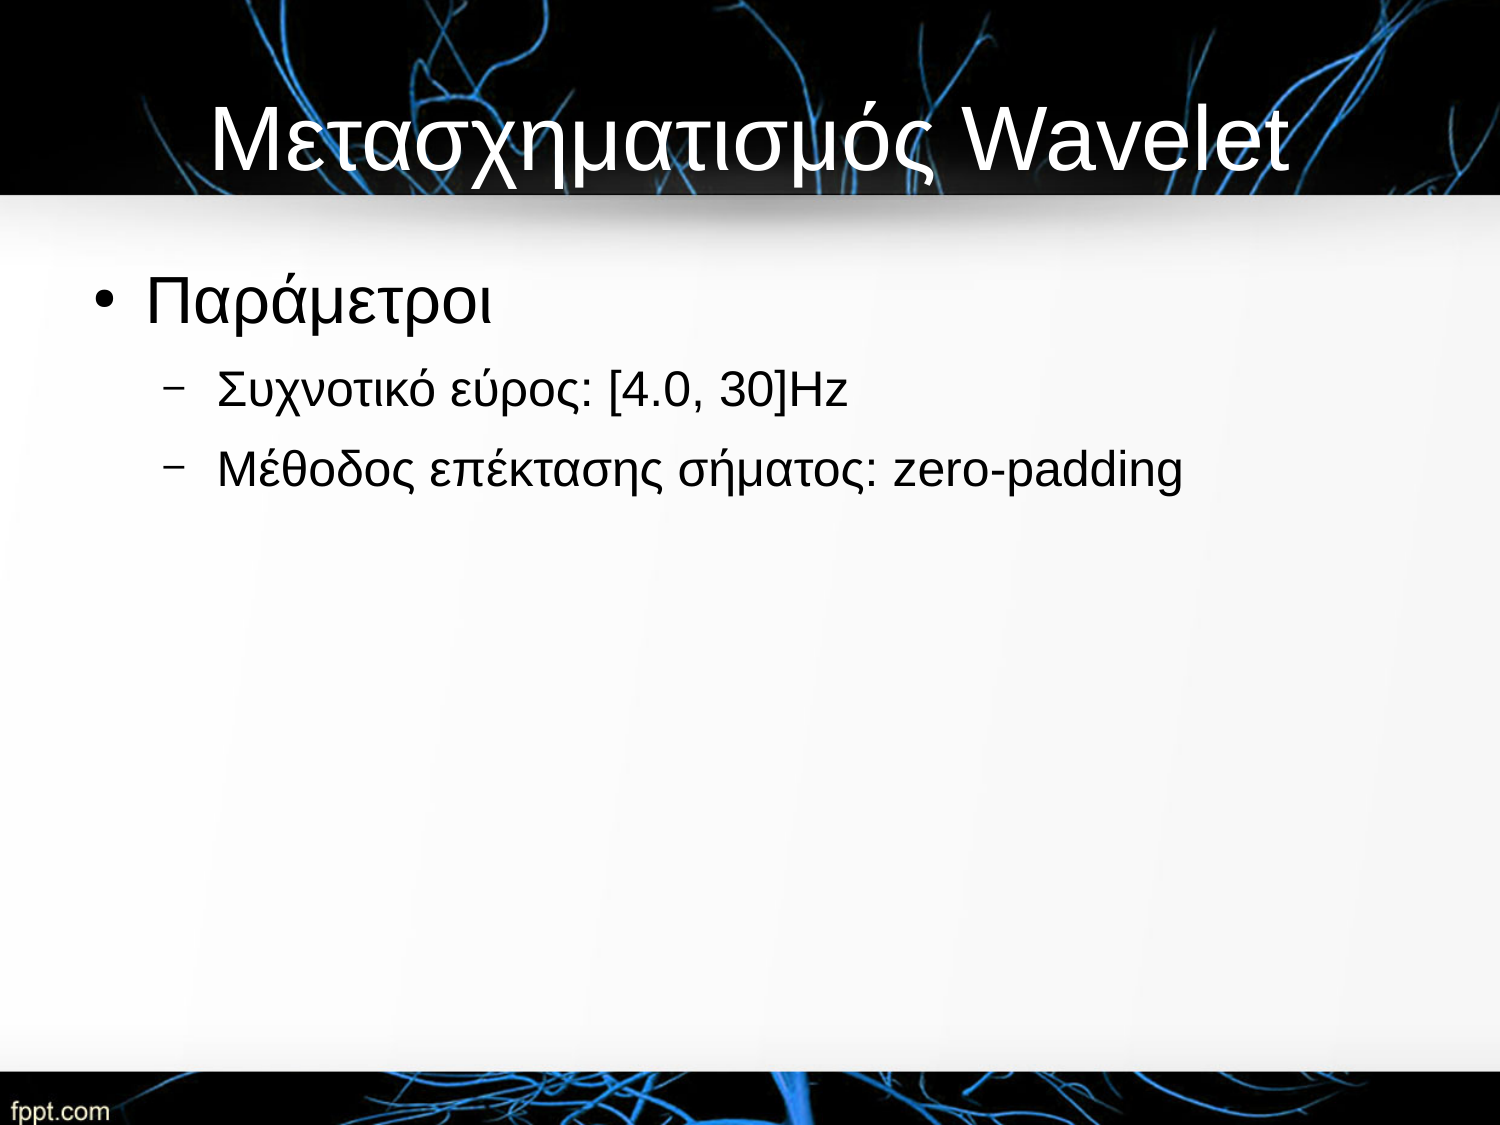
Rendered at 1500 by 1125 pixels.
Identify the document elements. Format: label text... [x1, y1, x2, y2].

title Μετασχηματισμός Wavelet [75, 45, 1425, 233]
picture [0, 0, 1500, 1125]
list Παράμετροι Συχνοτικό εύρος: [4.0, 30]Hz Μέθοδος επέκτασης σήματος: zero-padding [75, 263, 1425, 916]
